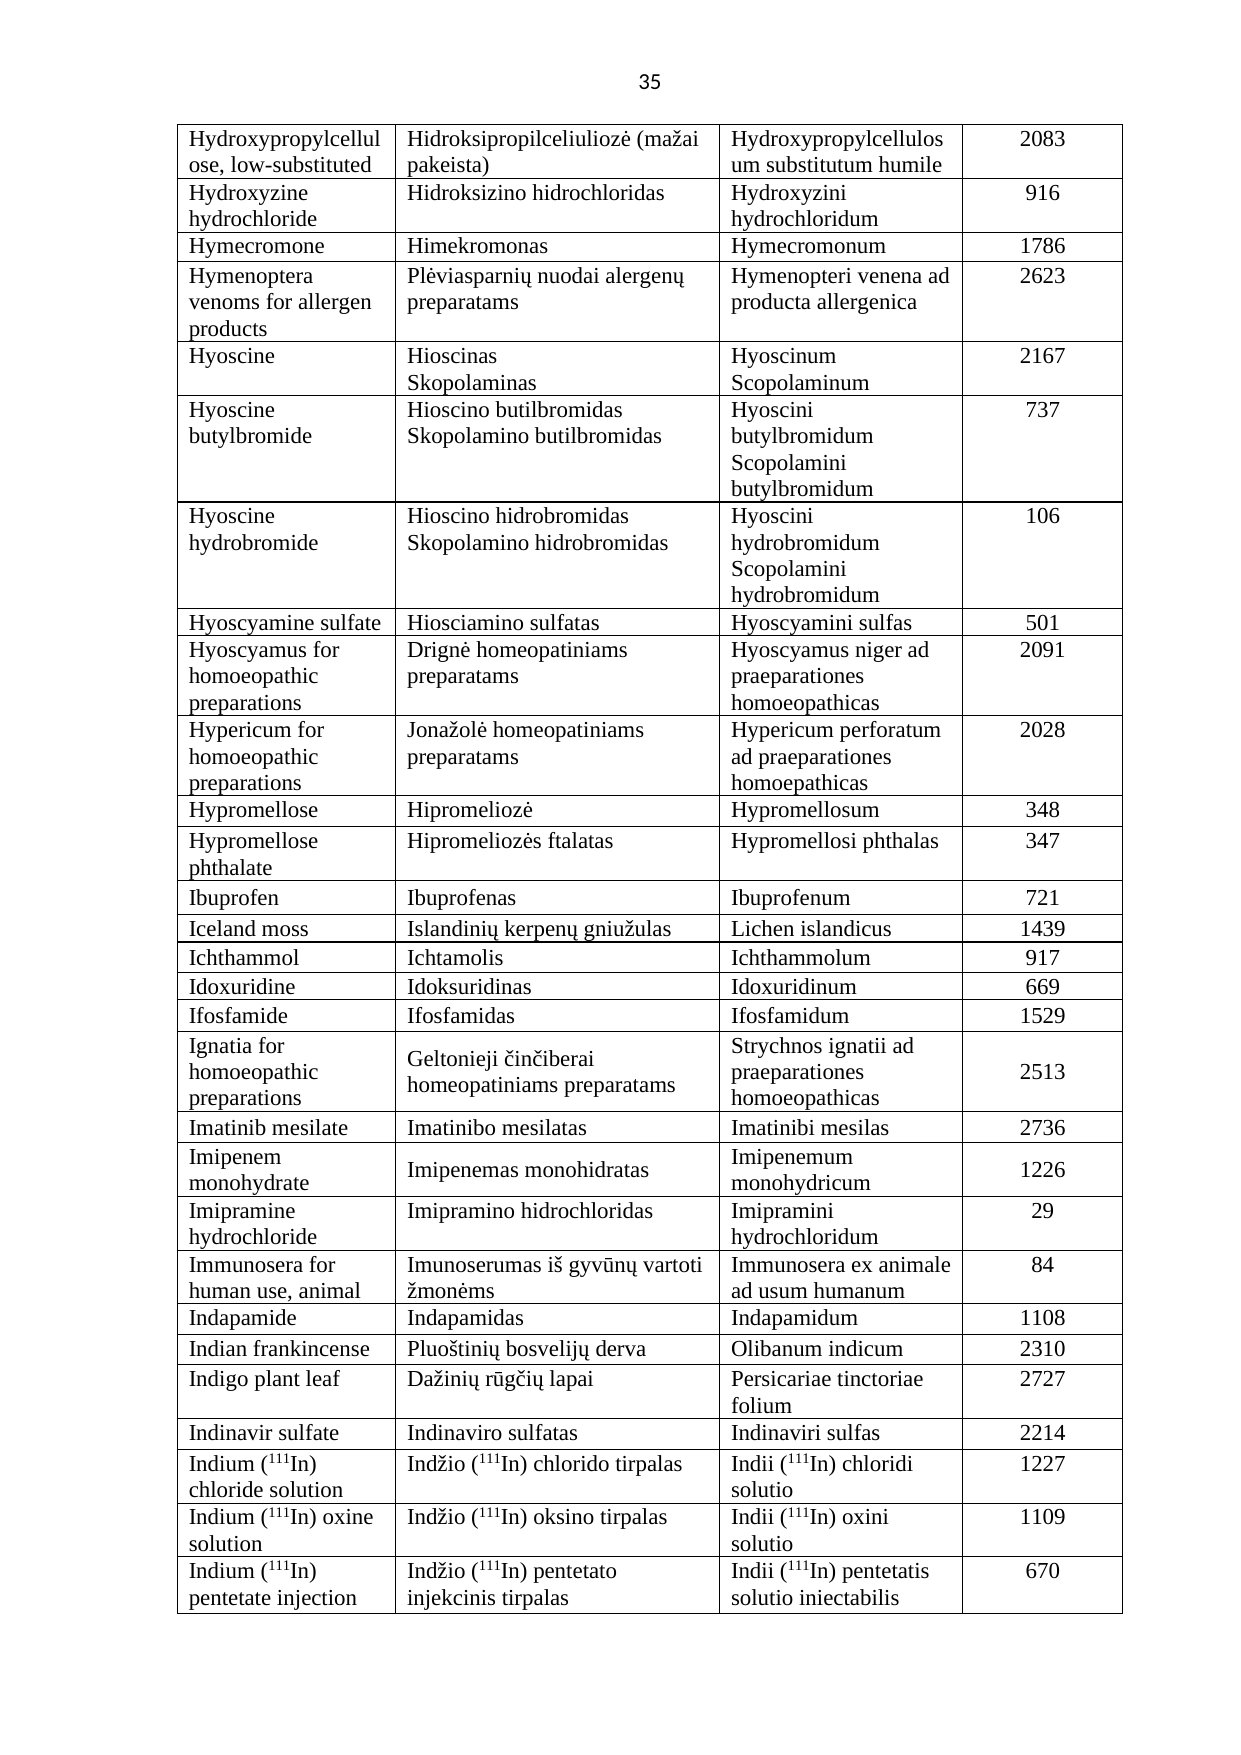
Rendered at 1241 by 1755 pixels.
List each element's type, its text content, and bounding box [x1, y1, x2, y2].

table_cell 1108 [963, 1304, 1122, 1334]
table_cell 1109 [963, 1504, 1122, 1556]
table_cell Hyoscyamine sulfate [178, 609, 395, 635]
table_cell 669 [963, 973, 1122, 999]
table_cell Imipenem monohydrate [178, 1143, 395, 1196]
table_cell Persicariae tinctoriae folium [720, 1365, 962, 1418]
table_cell Indapamidas [396, 1304, 719, 1334]
table_cell Hypromellosum [720, 796, 962, 826]
table_cell 721 [963, 881, 1122, 914]
table_cell Hypromellose phthalate [178, 827, 395, 880]
table_cell Olibanum indicum [720, 1335, 962, 1364]
table_cell 2736 [963, 1112, 1122, 1142]
table_cell 916 [963, 179, 1122, 232]
table_cell Indii (111In) pentetatis solutio iniectabilis [720, 1557, 962, 1613]
table_cell Hypromellose [178, 796, 395, 826]
table_cell Ichthammolum [720, 943, 962, 972]
table_cell Indii (111In) oxini solutio [720, 1504, 962, 1556]
table_cell 29 [963, 1197, 1122, 1249]
table_cell Indinavir sulfate [178, 1419, 395, 1449]
table_cell Hymecromone [178, 233, 395, 261]
table_cell 2623 [963, 262, 1122, 341]
table_cell Hyoscyamini sulfas [720, 609, 962, 635]
table_cell Hyoscine [178, 342, 395, 395]
table_cell Jonažolė homeopatiniams preparatams [396, 716, 719, 795]
table_cell Geltonieji činčiberai homeopatiniams preparatams [396, 1032, 719, 1111]
table_cell Indium (111In) oxine solution [178, 1504, 395, 1556]
table_cell Hiosciamino sulfatas [396, 609, 719, 635]
table_cell Hioscinas Skopolaminas [396, 342, 719, 395]
table_cell 1786 [963, 233, 1122, 261]
table_cell Hyoscyamus for homoeopathic preparations [178, 636, 395, 715]
table_cell Indapamidum [720, 1304, 962, 1334]
table_cell Hypericum perforatum ad praeparationes homoepathicas [720, 716, 962, 795]
table_cell Dažinių rūgčių lapai [396, 1365, 719, 1418]
table_cell 1439 [963, 915, 1122, 941]
table_cell Himekromonas [396, 233, 719, 261]
table_cell 2214 [963, 1419, 1122, 1449]
table_cell Hydroxyzine hydrochloride [178, 179, 395, 232]
table_cell Hydroxyzini hydrochloridum [720, 179, 962, 232]
table_cell Imipramine hydrochloride [178, 1197, 395, 1249]
table_cell Imatinibi mesilas [720, 1112, 962, 1142]
table_cell Hyoscini hydrobromidum Scopolamini hydrobromidum [720, 503, 962, 608]
table_cell Ifosfamidas [396, 1000, 719, 1031]
table_cell 2727 [963, 1365, 1122, 1418]
table_cell Indinaviro sulfatas [396, 1419, 719, 1449]
table_cell Ibuprofenum [720, 881, 962, 914]
table_cell 106 [963, 503, 1122, 608]
table_cell 2083 [963, 125, 1122, 178]
table_cell 84 [963, 1251, 1122, 1303]
table_cell Indium (111In) chloride solution [178, 1450, 395, 1502]
table_cell 737 [963, 396, 1122, 501]
table_cell Imatinib mesilate [178, 1112, 395, 1142]
table_cell Hipromeliozės ftalatas [396, 827, 719, 880]
table_cell Indinaviri sulfas [720, 1419, 962, 1449]
table_cell Imipenemum monohydricum [720, 1143, 962, 1196]
table_cell Hyoscine hydrobromide [178, 503, 395, 608]
table_cell Immunosera for human use, animal [178, 1251, 395, 1303]
table_cell Imipenemas monohidratas [396, 1143, 719, 1196]
table_cell Lichen islandicus [720, 915, 962, 941]
table_cell Imatinibo mesilatas [396, 1112, 719, 1142]
table_cell Ignatia for homoeopathic preparations [178, 1032, 395, 1111]
table_cell Imunoserumas iš gyvūnų vartoti žmonėms [396, 1251, 719, 1303]
table_cell Immunosera ex animale ad usum humanum [720, 1251, 962, 1303]
table_cell Hyoscine butylbromide [178, 396, 395, 501]
table_cell Ibuprofen [178, 881, 395, 914]
table_cell Hipromeliozė [396, 796, 719, 826]
table_cell 2513 [963, 1032, 1122, 1111]
table_cell Indii (111In) chloridi solutio [720, 1450, 962, 1502]
table_cell Indian frankincense [178, 1335, 395, 1364]
table_cell 1227 [963, 1450, 1122, 1502]
table_cell Indium (111In) pentetate injection [178, 1557, 395, 1613]
table_cell Hyoscinum Scopolaminum [720, 342, 962, 395]
table_cell 2167 [963, 342, 1122, 395]
table_cell Plėviasparnių nuodai alergenų preparatams [396, 262, 719, 341]
table_cell Ifosfamidum [720, 1000, 962, 1031]
table_cell Iceland moss [178, 915, 395, 941]
table_cell Hymecromonum [720, 233, 962, 261]
table_cell 2310 [963, 1335, 1122, 1364]
table_cell Indžio (111In) oksino tirpalas [396, 1504, 719, 1556]
table_cell Hidroksipropilceliuliozė (mažai pakeista) [396, 125, 719, 178]
table_cell Indžio (111In) pentetato injekcinis tirpalas [396, 1557, 719, 1613]
table_cell 348 [963, 796, 1122, 826]
table_cell Hymenoptera venoms for allergen products [178, 262, 395, 341]
table_cell Ichthammol [178, 943, 395, 972]
table_cell Hyoscini butylbromidum Scopolamini butylbromidum [720, 396, 962, 501]
table_cell 670 [963, 1557, 1122, 1613]
table_cell Idoxuridinum [720, 973, 962, 999]
table_cell Indigo plant leaf [178, 1365, 395, 1418]
table_cell Indapamide [178, 1304, 395, 1334]
table_cell 917 [963, 943, 1122, 972]
table_cell Ibuprofenas [396, 881, 719, 914]
table_cell Idoksuridinas [396, 973, 719, 999]
table_cell Indžio (111In) chlorido tirpalas [396, 1450, 719, 1502]
table_cell Strychnos ignatii ad praeparationes homoeopathicas [720, 1032, 962, 1111]
table_cell Hymenopteri venena ad producta allergenica [720, 262, 962, 341]
table_cell Hydroxypropylcellulosum substitutum humile [720, 125, 962, 178]
table_cell 347 [963, 827, 1122, 880]
table_cell Hioscino hidrobromidas Skopolamino hidrobromidas [396, 503, 719, 608]
table_cell Pluoštinių bosvelijų derva [396, 1335, 719, 1364]
table_cell Imipramino hidrochloridas [396, 1197, 719, 1249]
table_cell Hyoscyamus niger ad praeparationes homoeopathicas [720, 636, 962, 715]
table_cell 2091 [963, 636, 1122, 715]
table_cell Drignė homeopatiniams preparatams [396, 636, 719, 715]
table_cell Ifosfamide [178, 1000, 395, 1031]
table_cell 2028 [963, 716, 1122, 795]
table_cell 1529 [963, 1000, 1122, 1031]
table_cell 1226 [963, 1143, 1122, 1196]
table_cell Imipramini hydrochloridum [720, 1197, 962, 1249]
table_cell Hypericum for homoeopathic preparations [178, 716, 395, 795]
table_cell Hioscino butilbromidas Skopolamino butilbromidas [396, 396, 719, 501]
table_cell Ichtamolis [396, 943, 719, 972]
table_cell 501 [963, 609, 1122, 635]
table_cell Hypromellosi phthalas [720, 827, 962, 880]
table_cell Hidroksizino hidrochloridas [396, 179, 719, 232]
table_cell Islandinių kerpenų gniužulas [396, 915, 719, 941]
table_cell Hydroxypropylcellulose, low-substituted [178, 125, 395, 178]
table_cell Idoxuridine [178, 973, 395, 999]
